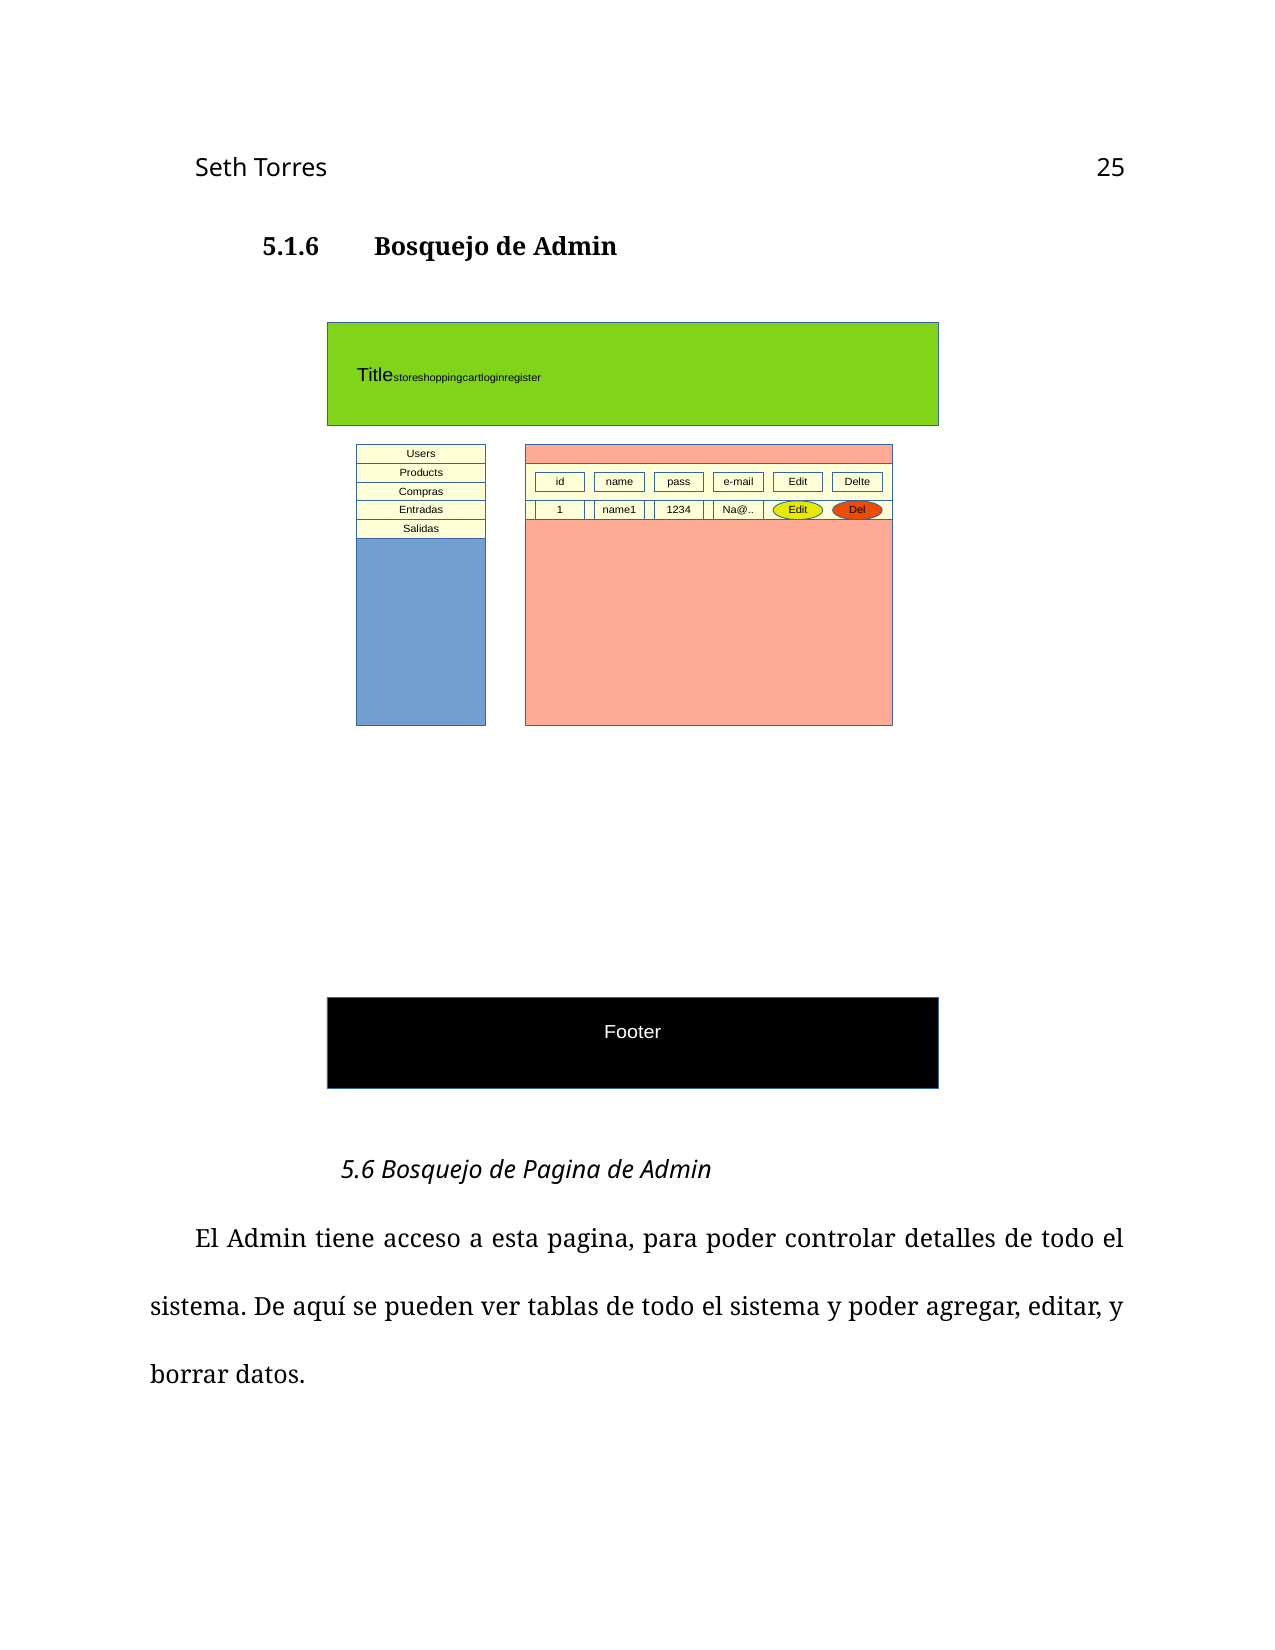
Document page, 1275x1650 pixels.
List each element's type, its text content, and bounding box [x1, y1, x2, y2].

text El Admin tiene acceso a esta pagina, para poder controlar detalles de todo el sistema. De aquí se pueden ver tablas de todo el sistema y poder agregar, editar, y borrar datos. [150, 309, 1125, 1391]
text 5.6 Bosquejo de Pagina de Admin [295, 293, 970, 1186]
subtitle Bosquejo de Admin [262, 228, 1125, 262]
text [295, 281, 970, 293]
